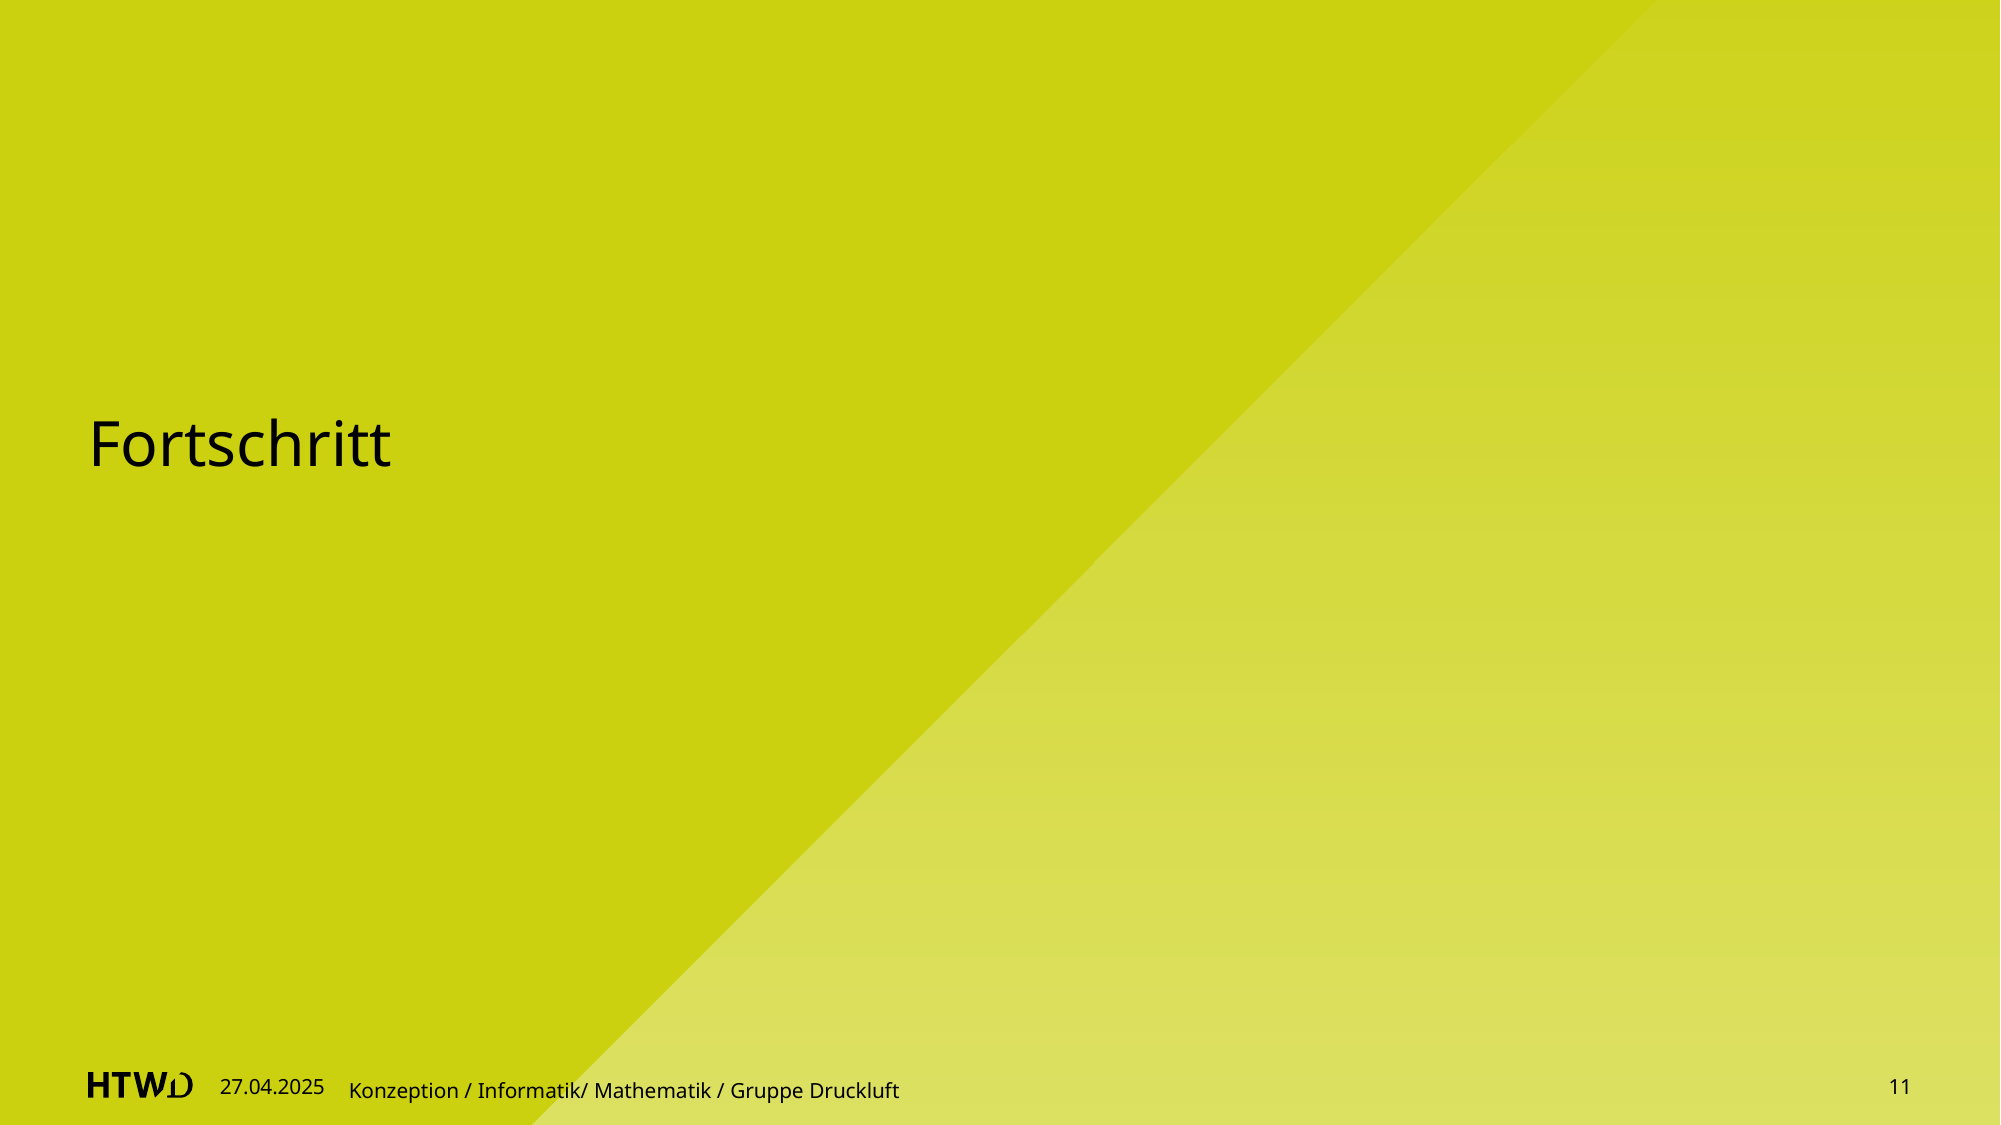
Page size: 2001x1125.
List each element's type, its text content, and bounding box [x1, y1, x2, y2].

footer Konzeption / Informatik/ Mathematik / Gruppe Druckluft [348, 1072, 1767, 1103]
title Fortschritt [88, 403, 993, 670]
slide_number [1823, 1072, 1913, 1103]
slide_number 27.04.2025 [210, 1072, 335, 1103]
